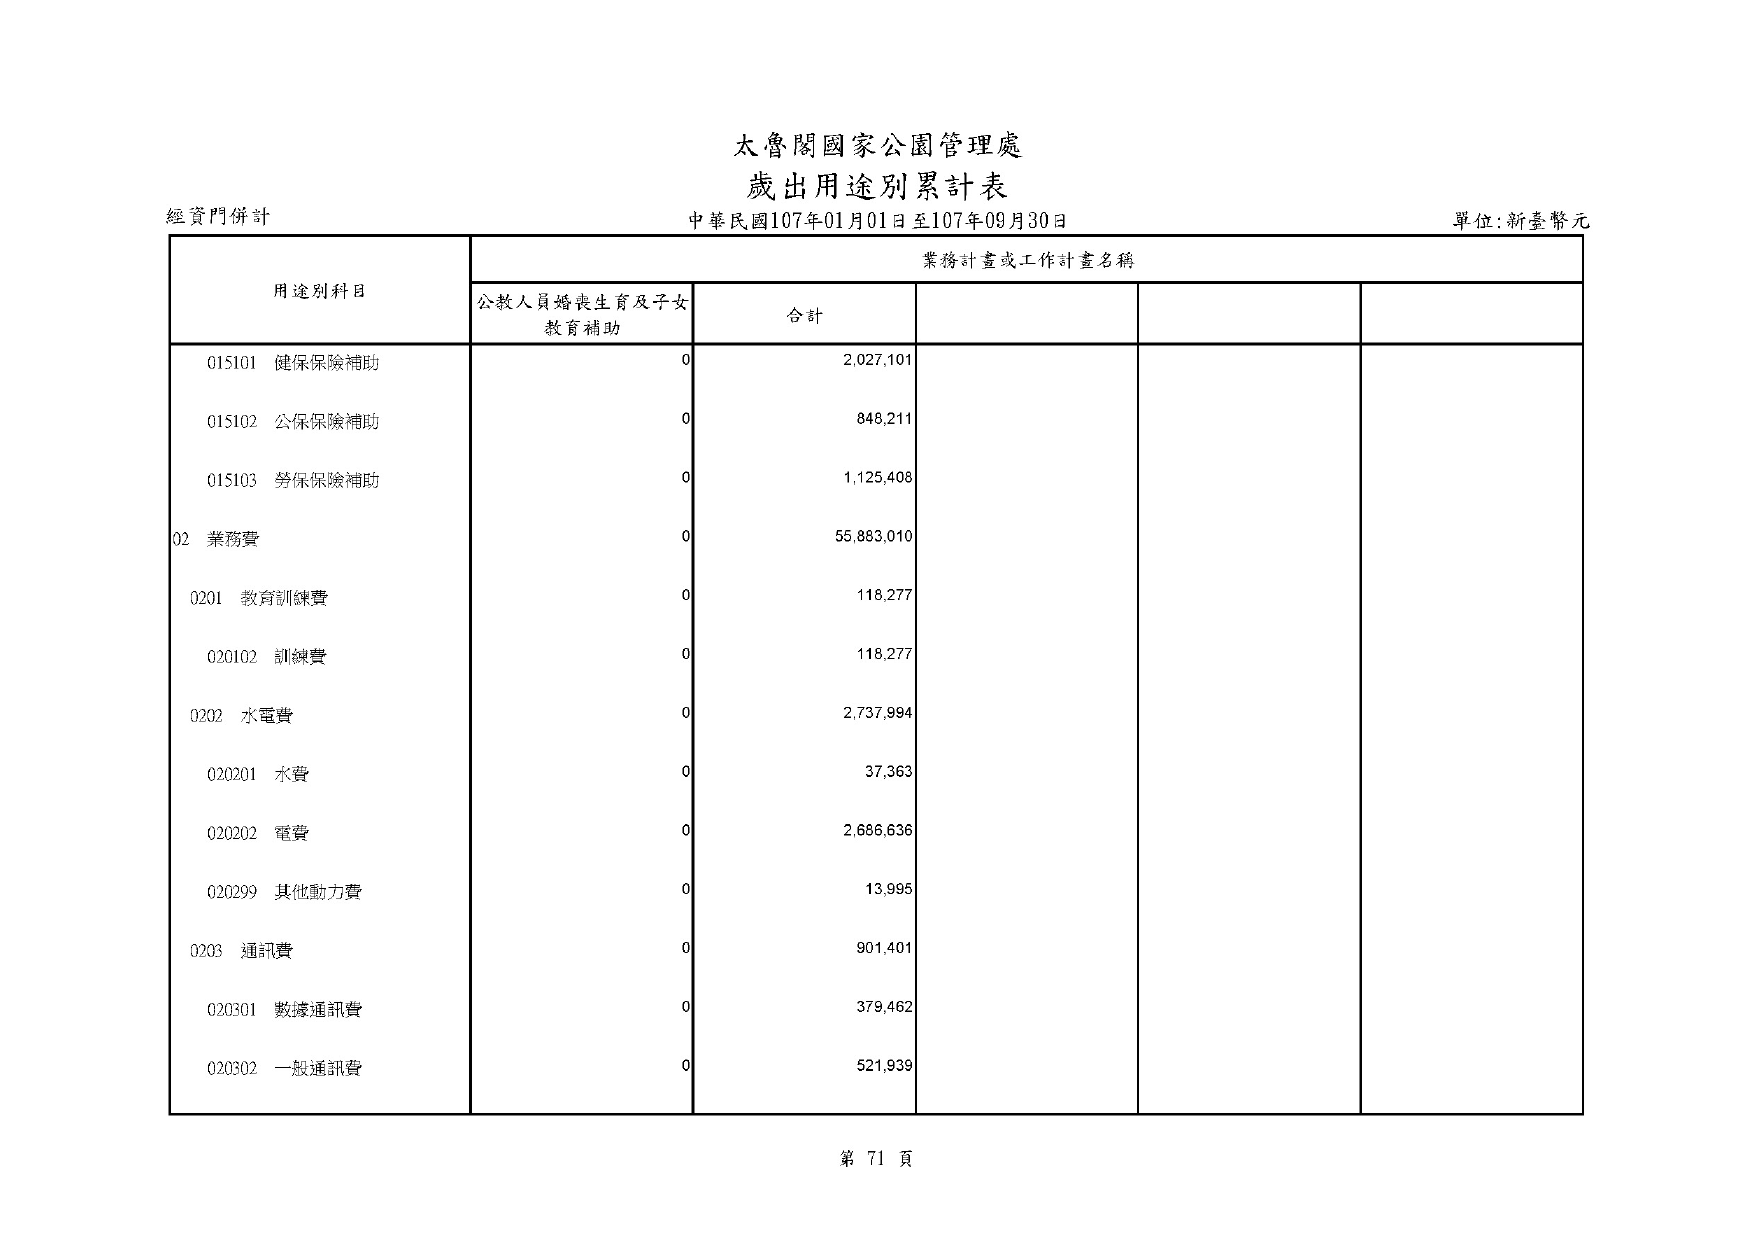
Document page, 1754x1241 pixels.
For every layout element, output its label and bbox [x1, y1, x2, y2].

picture [59, 59, 1695, 1216]
